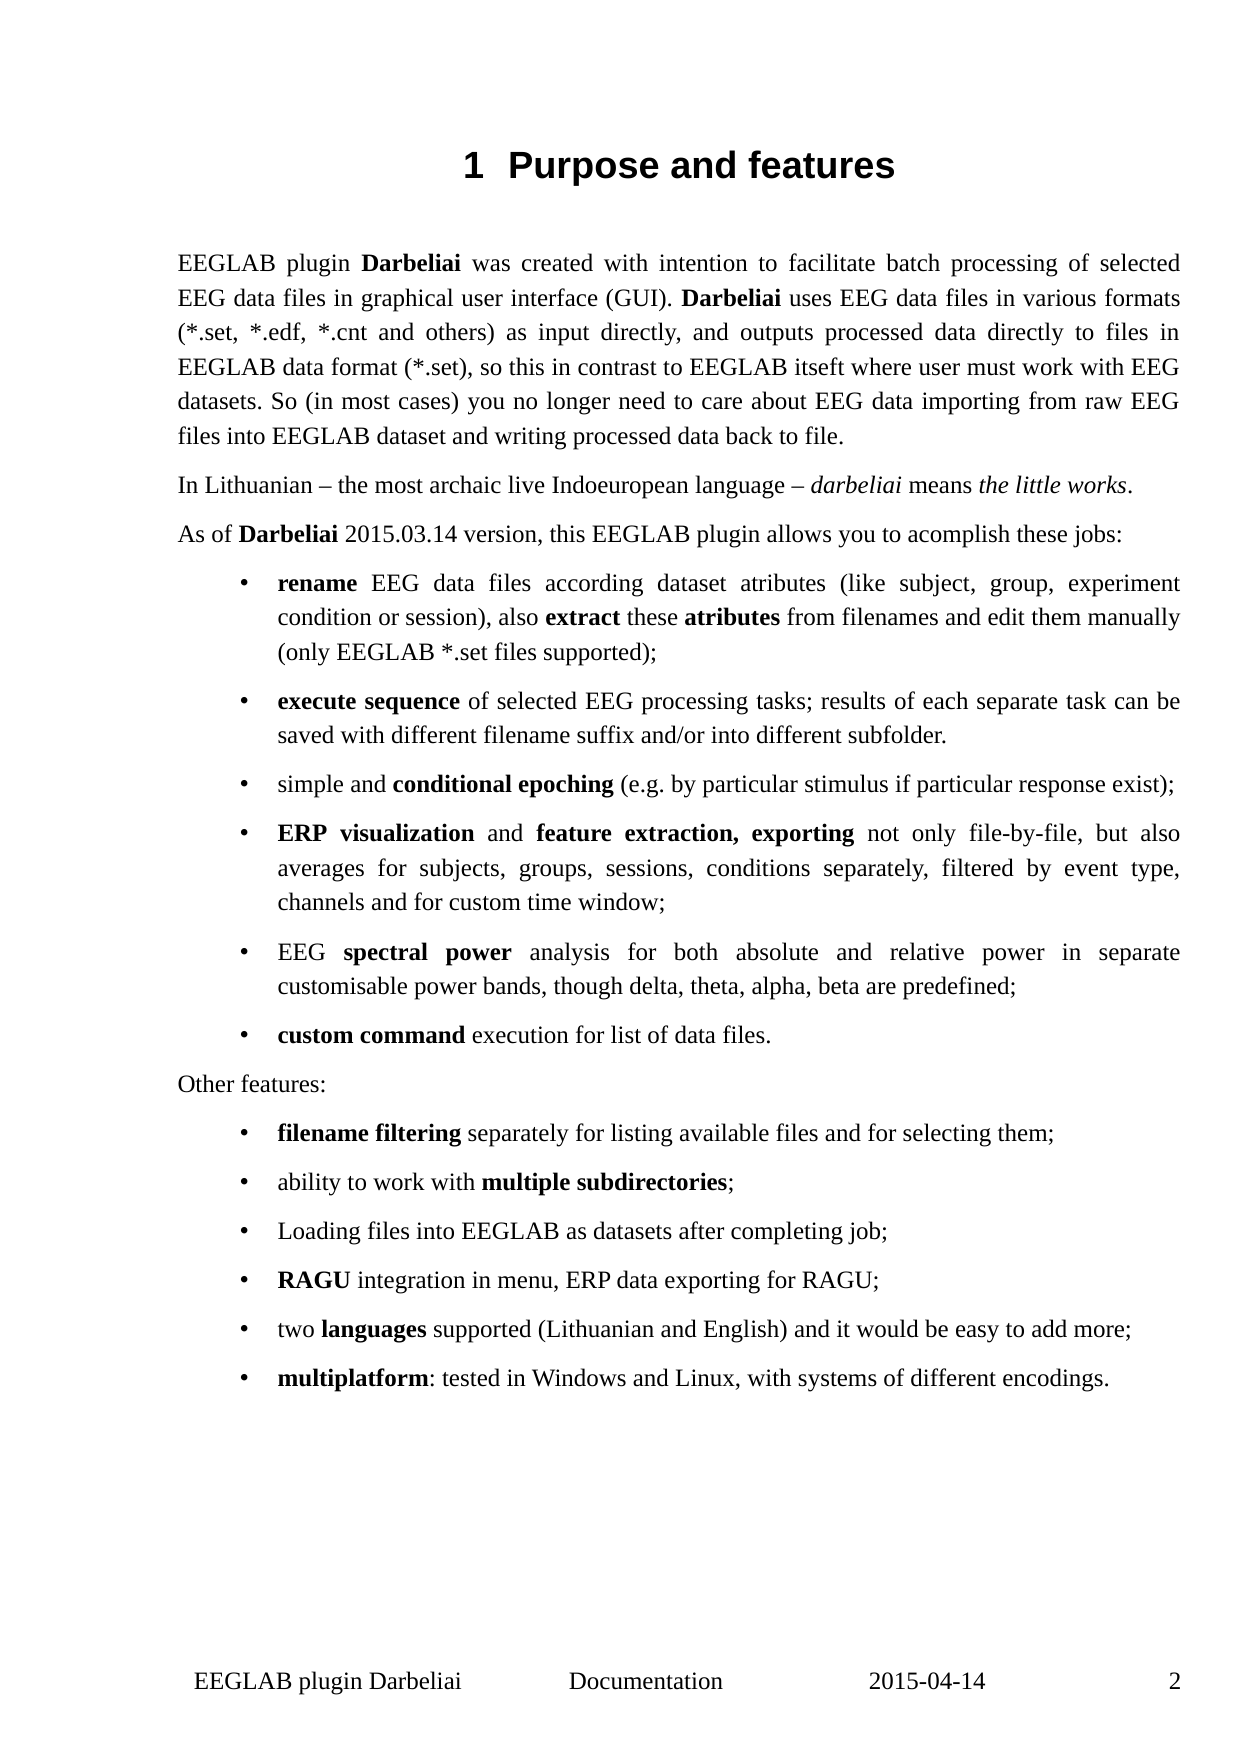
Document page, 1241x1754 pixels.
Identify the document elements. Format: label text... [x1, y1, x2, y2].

list rename EEG data files according dataset atributes (like subject, group, experiment condition or session), also extract these atributes from filenames and edit them manually (only EEGLAB *.set files supported); [240, 568, 1181, 666]
list execute sequence of selected EEG processing tasks; results of each separate task can be saved with different filename suffix and/or into different subfolder. [240, 686, 1181, 749]
text EEGLAB plugin Darbeliai was created with intention to facilitate batch processing of selected EEG data files in graphical user interface (GUI). Darbeliai uses EEG data files in various formats (*.set, *.edf, *.cnt and others) as input directly, and outputs processed data directly to files in EEGLAB data format (*.set), so this in contrast to EEGLAB itseft where user must work with EEG datasets. So (in most cases) you no longer need to care about EEG data importing from raw EEG files into EEGLAB dataset and writing processed data back to file. [177, 248, 1181, 449]
text Other features: [177, 1069, 1181, 1098]
list filename filtering separately for listing available files and for selecting them; [240, 1118, 1181, 1147]
list ERP visualization and feature extraction, exporting not only file-by-file, but also averages for subjects, groups, sessions, conditions separately, filtered by event type, channels and for custom time window; [240, 818, 1181, 916]
list ability to work with multiple subdirectories; [240, 1167, 1181, 1196]
list multiplatform: tested in Windows and Linux, with systems of different encodings. [240, 1363, 1181, 1392]
list simple and conditional epoching (e.g. by particular stimulus if particular response exist); [240, 769, 1181, 798]
list RAGU integration in menu, ERP data exporting for RAGU; [240, 1265, 1181, 1294]
subtitle Purpose and features [177, 143, 1181, 187]
text In Lithuanian – the most archaic live Indoeuropean language – darbeliai means the little works. [177, 470, 1181, 498]
list two languages supported (Lithuanian and English) and it would be easy to add more; [240, 1314, 1181, 1343]
text As of Darbeliai 2015.03.14 version, this EEGLAB plugin allows you to acomplish these jobs: [177, 519, 1181, 548]
list custom command execution for list of data files. [240, 1020, 1181, 1049]
list Loading files into EEGLAB as datasets after completing job; [240, 1216, 1181, 1245]
list EEG spectral power analysis for both absolute and relative power in separate customisable power bands, though delta, theta, alpha, beta are predefined; [240, 937, 1181, 1000]
